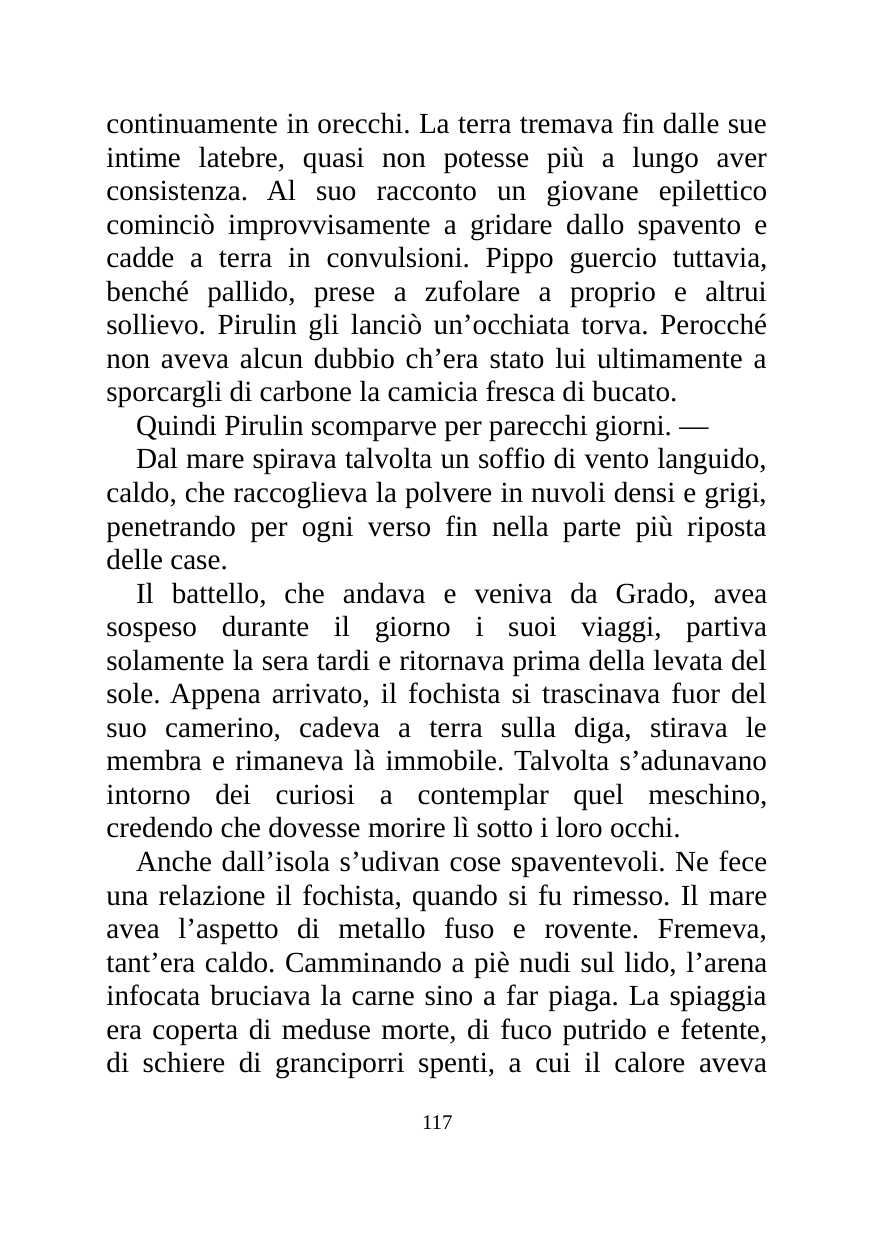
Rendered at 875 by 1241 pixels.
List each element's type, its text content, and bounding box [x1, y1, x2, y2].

text continuamente in orecchi. La terra tremava fin dalle sue intime latebre, quasi non potesse più a lungo aver consistenza. Al suo racconto un giovane epilettico cominciò improvvisamente a gridare dallo spavento e cadde a terra in convulsioni. Pippo guercio tuttavia, benché pallido, prese a zufolare a proprio e altrui sollievo. Pirulin gli lanciò un’occhiata torva. Perocché non aveva alcun dubbio ch’era stato lui ultimamente a sporcargli di carbone la camicia fresca di bucato. [106, 106, 768, 408]
text Dal mare spirava talvolta un soffio di vento languido, caldo, che raccoglieva la polvere in nuvoli densi e grigi, penetrando per ogni verso fin nella parte più riposta delle case. [106, 442, 768, 576]
text Quindi Pirulin scomparve per parecchi giorni. — [106, 408, 768, 442]
text Anche dall’isola s’udivan cose spaventevoli. Ne fece una relazione il fochista, quando si fu rimesso. Il mare avea l’aspetto di metallo fuso e rovente. Fremeva, tant’era caldo. Camminando a piè nudi sul lido, l’arena infocata bruciava la carne sino a far piaga. La spiaggia era coperta di meduse morte, di fuco putrido e fetente, di schiere di granciporri spenti, a cui il calore aveva [106, 844, 768, 1079]
text Il battello, che andava e veniva da Grado, avea sospeso durante il giorno i suoi viaggi, partiva solamente la sera tardi e ritornava prima della levata del sole. Appena arrivato, il fochista si trascinava fuor del suo camerino, cadeva a terra sulla diga, stirava le membra e rimaneva là immobile. Talvolta s’adunavano intorno dei curiosi a contemplar quel meschino, credendo che dovesse morire lì sotto i loro occhi. [106, 576, 768, 844]
